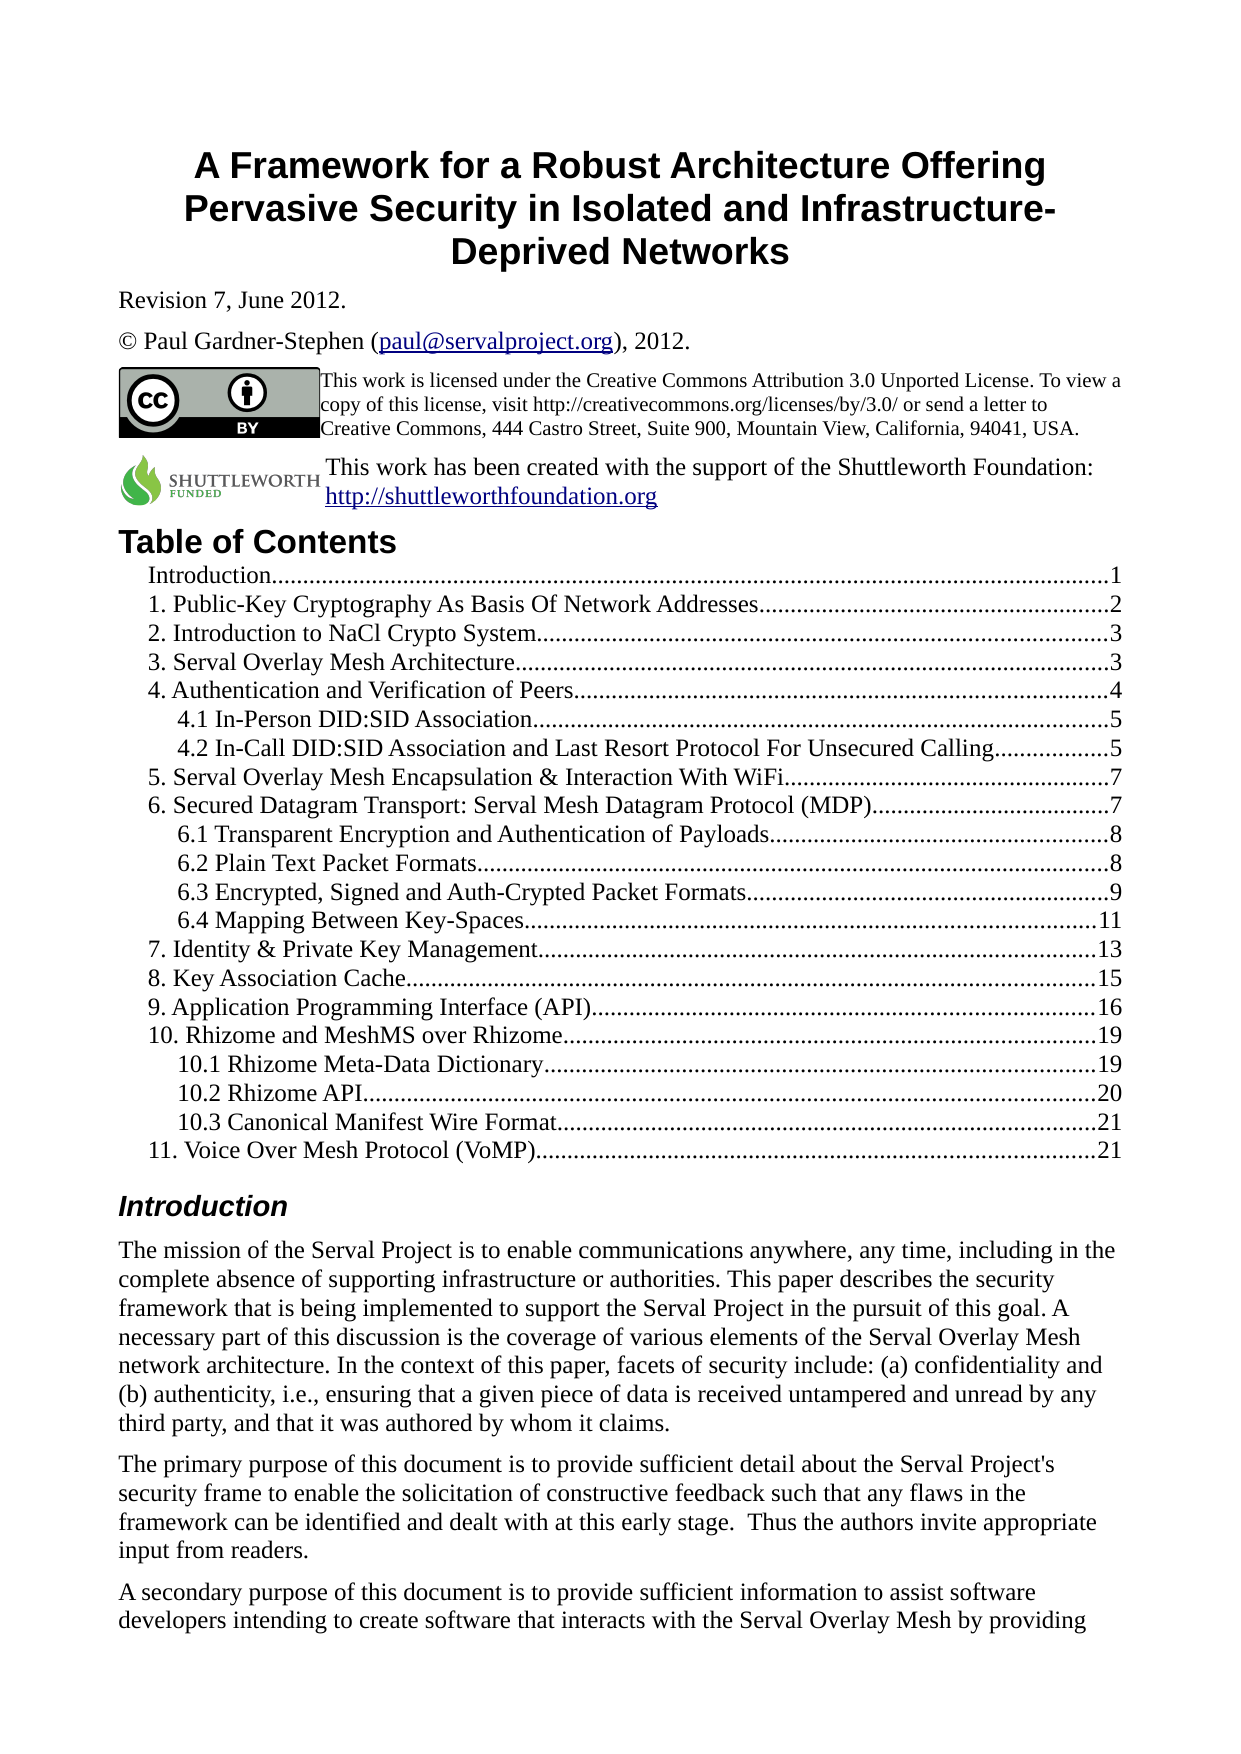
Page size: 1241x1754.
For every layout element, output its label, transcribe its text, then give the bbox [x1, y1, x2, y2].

picture [118, 452, 326, 509]
text 11. Voice Over Mesh Protocol (VoMP) 21 [148, 1136, 1122, 1164]
text 7. Identity & Private Key Management 13 [148, 934, 1122, 963]
text 10. Rhizome and MeshMS over Rhizome 19 [148, 1021, 1122, 1049]
text 8. Key Association Cache 15 [148, 963, 1122, 992]
text 10.2 Rhizome API 20 [177, 1078, 1122, 1107]
text 4.2 In-Call DID:SID Association and Last Resort Protocol For Unsecured Calling 5 [177, 733, 1122, 762]
text 10.3 Canonical Manifest Wire Format 21 [177, 1107, 1122, 1136]
text 6.2 Plain Text Packet Formats 8 [177, 848, 1122, 877]
text 6.1 Transparent Encryption and Authentication of Payloads 8 [177, 819, 1122, 848]
text 4.1 In-Person DID:SID Association 5 [177, 704, 1122, 733]
text 3. Serval Overlay Mesh Architecture 3 [148, 647, 1122, 676]
text 9. Application Programming Interface (API) 16 [148, 992, 1122, 1021]
text Introduction 1 [148, 561, 1122, 589]
text 2. Introduction to NaCl Crypto System 3 [148, 618, 1122, 647]
text 1. Public-Key Cryptography As Basis Of Network Addresses 2 [148, 589, 1122, 618]
text 6.3 Encrypted, Signed and Auth-Crypted Packet Formats 9 [177, 877, 1122, 906]
text This work has been created with the support of the Shuttleworth Foundation: http://shuttleworthfoundation.org [118, 452, 1122, 510]
text The primary purpose of this document is to provide sufficient detail about the Serval Project's security frame to enable the solicitation of constructive feedback such that any flaws in the framework can be identified and dealt with at this early stage. Thus the authors invite appropriate input from readers. [118, 1449, 1122, 1564]
subtitle Introduction [118, 1189, 1122, 1223]
text 6. Secured Datagram Transport: Serval Mesh Datagram Protocol (MDP) 7 [148, 791, 1122, 819]
title A Framework for a Robust Architecture Offering Pervasive Security in Isolated and Infrastructure-Deprived Networks [118, 143, 1122, 272]
text The mission of the Serval Project is to enable communications anywhere, any time, including in the complete absence of supporting infrastructure or authorities. This paper describes the security framework that is being implemented to support the Serval Project in the pursuit of this goal. A necessary part of this discussion is the coverage of various elements of the Serval Overlay Mesh network architecture. In the context of this paper, facets of security include: (a) confidentiality and (b) authenticity, i.e., ensuring that a given piece of data is received untampered and unread by any third party, and that it was authored by whom it claims. [118, 1235, 1122, 1437]
text This work is licensed under the Creative Commons Attribution 3.0 Unported License. To view a copy of this license, visit http://creativecommons.org/licenses/by/3.0/ or send a letter to Creative Commons, 444 Castro Street, Suite 900, Mountain View, California, 94041, USA. [118, 367, 1122, 440]
text 10.1 Rhizome Meta-Data Dictionary 19 [177, 1049, 1122, 1078]
subtitle Table of Contents [118, 522, 1122, 561]
text 6.4 Mapping Between Key-Spaces 11 [177, 906, 1122, 934]
text 4. Authentication and Verification of Peers 4 [148, 676, 1122, 704]
picture [118, 367, 320, 438]
text 5. Serval Overlay Mesh Encapsulation & Interaction With WiFi 7 [148, 762, 1122, 791]
text A secondary purpose of this document is to provide sufficient information to assist software developers intending to create software that interacts with the Serval Overlay Mesh by providing [118, 1577, 1122, 1634]
text Revision 7, June 2012. [118, 285, 1122, 314]
text © Paul Gardner-Stephen (paul@servalproject.org), 2012. [118, 326, 1122, 355]
